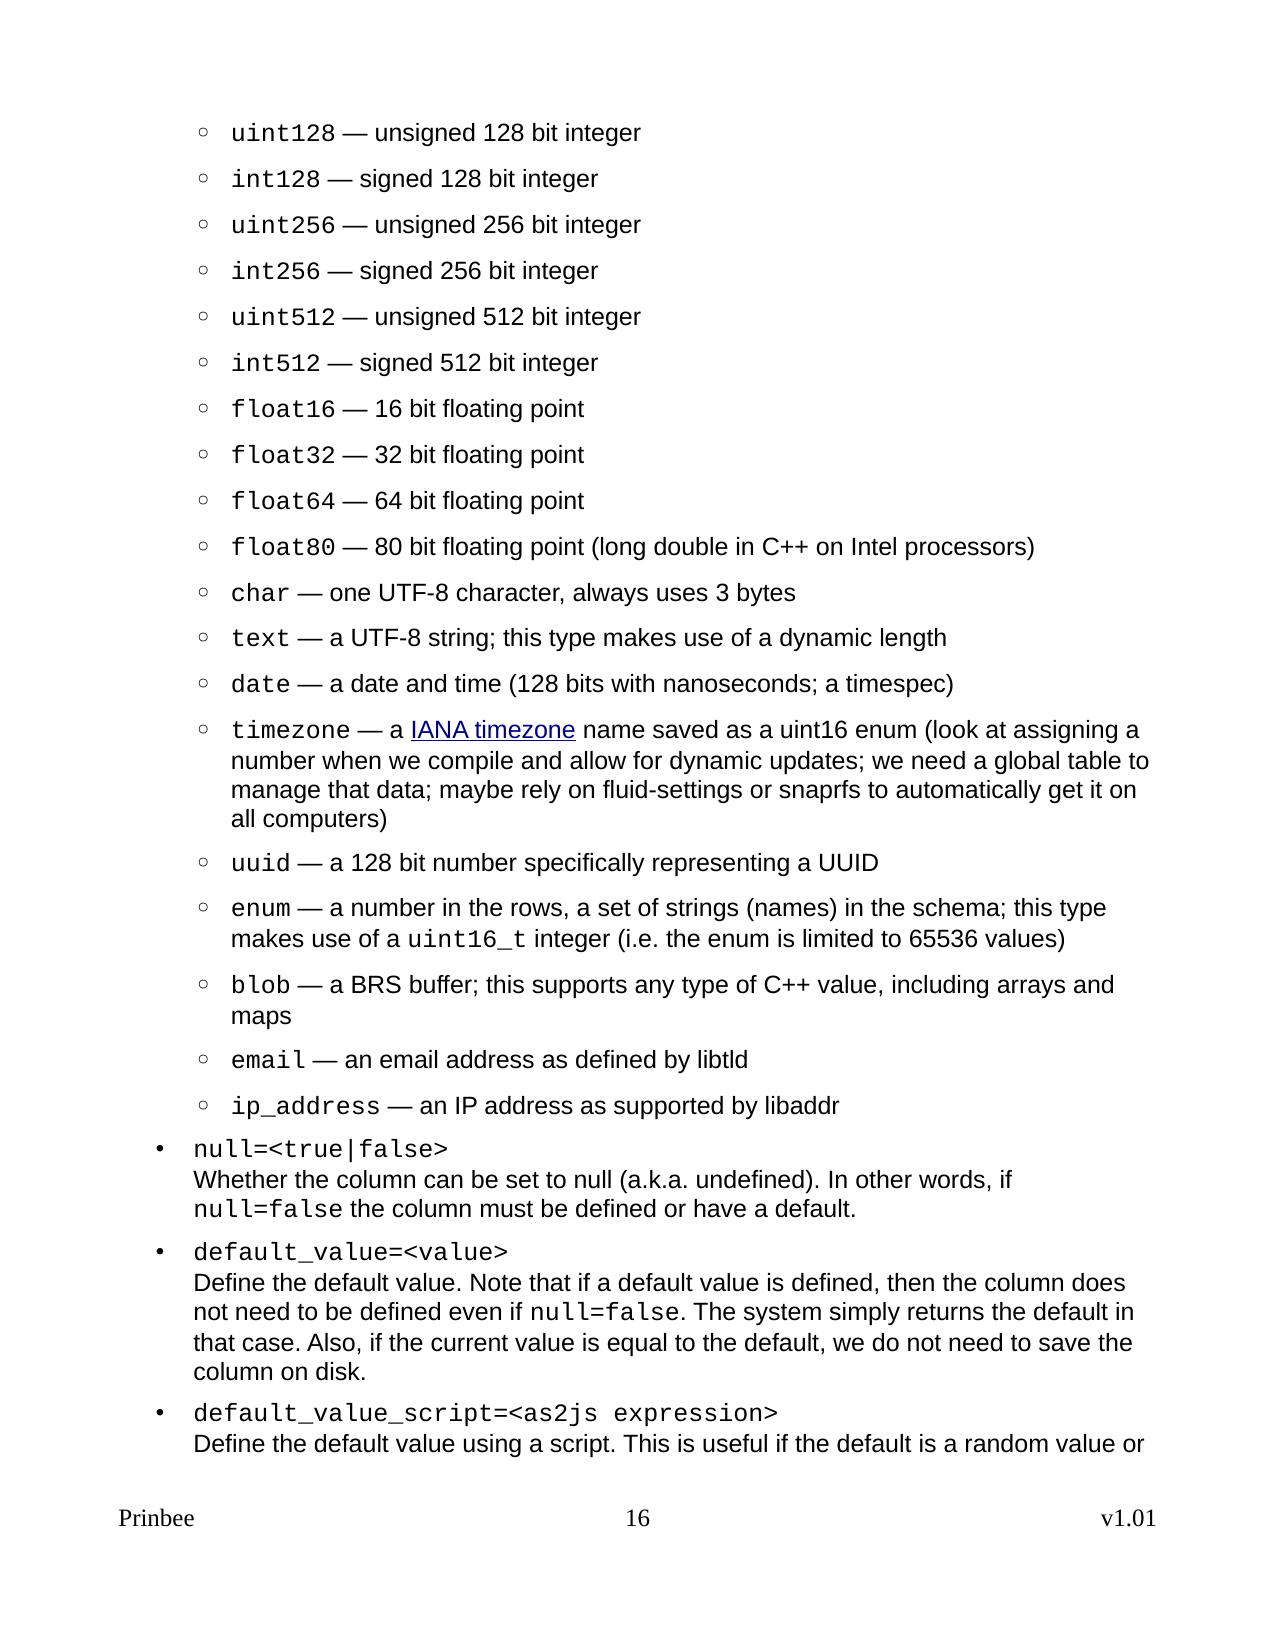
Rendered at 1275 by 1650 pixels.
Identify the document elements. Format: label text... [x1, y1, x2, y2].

list uuid — a 128 bit number specifically representing a UUID [193, 847, 1157, 878]
list int128 — signed 128 bit integer [193, 164, 1157, 195]
list float64 — 64 bit floating point [193, 486, 1157, 517]
list enum — a number in the rows, a set of strings (names) in the schema; this type makes use of a uint16_t integer (i.e. the enum is limited to 65536 values) [193, 893, 1157, 955]
list int512 — signed 512 bit integer [193, 348, 1157, 379]
list blob — a BRS buffer; this supports any type of C++ value, including arrays and maps [193, 970, 1157, 1030]
list null=<true|false> Whether the column can be set to null (a.k.a. undefined). In other words, if null=false the column must be defined or have a default. [156, 1137, 1157, 1225]
list text — a UTF-8 string; this type makes use of a dynamic length [193, 623, 1157, 654]
list ip_address — an IP address as supported by libaddr [193, 1091, 1157, 1122]
list date — a date and time (128 bits with nanoseconds; a timespec) [193, 669, 1157, 700]
list float16 — 16 bit floating point [193, 394, 1157, 425]
list default_value=<value> Define the default value. Note that if a default value is defined, then the column does not need to be defined even if null=false. The system simply returns the default in that case. Also, if the current value is equal to the default, we do not need to save the column on disk. [156, 1240, 1157, 1385]
list float32 — 32 bit floating point [193, 440, 1157, 471]
list default_value_script=<as2js expression> Define the default value using a script. This is useful if the default is a random value or [156, 1400, 1157, 1457]
list char — one UTF-8 character, always uses 3 bytes [193, 577, 1157, 608]
list email — an email address as defined by libtld [193, 1045, 1157, 1076]
list uint128 — unsigned 128 bit integer [193, 118, 1157, 149]
list uint512 — unsigned 512 bit integer [193, 302, 1157, 333]
list int256 — signed 256 bit integer [193, 256, 1157, 287]
list float80 — 80 bit floating point (long double in C++ on Intel processors) [193, 532, 1157, 562]
list timezone — a IANA timezone name saved as a uint16 enum (look at assigning a number when we compile and allow for dynamic updates; we need a global table to manage that data; maybe rely on fluid-settings or snaprfs to automatically get it on all computers) [193, 715, 1157, 832]
list uint256 — unsigned 256 bit integer [193, 210, 1157, 241]
